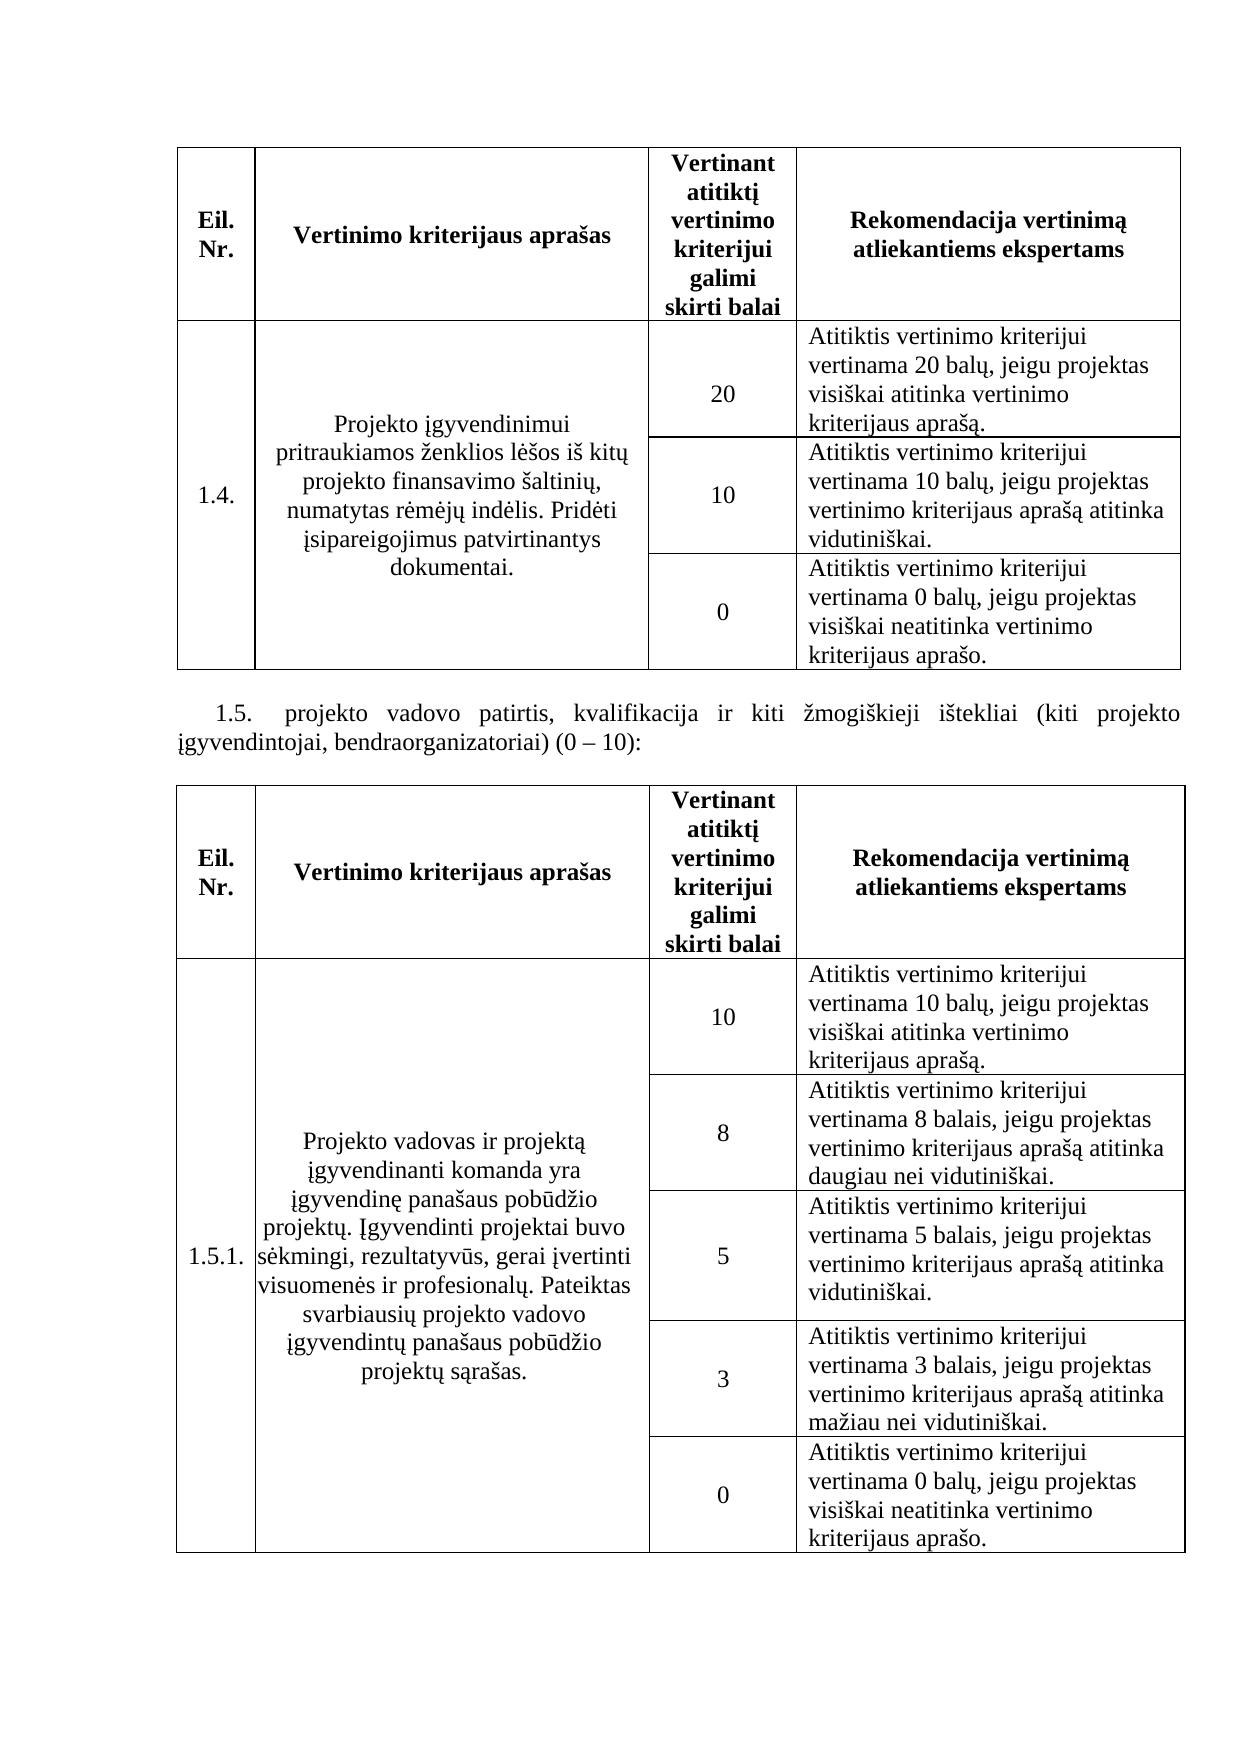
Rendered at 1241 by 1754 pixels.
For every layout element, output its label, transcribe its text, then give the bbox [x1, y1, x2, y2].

table_cell 10 [650, 959, 796, 1074]
table_cell Atitiktis vertinimo kriterijui vertinama 0 balų, jeigu projektas visiškai neatitinka vertinimo kriterijaus aprašo. [797, 554, 1180, 668]
table_cell Atitiktis vertinimo kriterijui vertinama 0 balų, jeigu projektas visiškai neatitinka vertinimo kriterijaus aprašo. [797, 1437, 1184, 1552]
table_cell Projekto vadovas ir projektą įgyvendinanti komanda yra įgyvendinę panašaus pobūdžio projektų. Įgyvendinti projektai buvo sėkmingi, rezultatyvūs, gerai įvertinti visuomenės ir profesionalų. Pateiktas svarbiausių projekto vadovo įgyvendintų panašaus pobūdžio projektų sąrašas. [256, 959, 649, 1552]
table_cell Atitiktis vertinimo kriterijui vertinama 20 balų, jeigu projektas visiškai atitinka vertinimo kriterijaus aprašą. [797, 321, 1180, 436]
table_cell Atitiktis vertinimo kriterijui vertinama 10 balų, jeigu projektas vertinimo kriterijaus aprašą atitinka vidutiniškai. [797, 438, 1180, 552]
table_cell 3 [650, 1321, 796, 1436]
table_cell Atitiktis vertinimo kriterijui vertinama 8 balais, jeigu projektas vertinimo kriterijaus aprašą atitinka daugiau nei vidutiniškai. [797, 1075, 1184, 1190]
table_header Vertinant atitiktį vertinimo kriterijui galimi skirti balai [650, 786, 796, 958]
table_cell Atitiktis vertinimo kriterijui vertinama 5 balais, jeigu projektas vertinimo kriterijaus aprašą atitinka vidutiniškai. [797, 1191, 1184, 1320]
table_header Eil. Nr. [177, 786, 255, 958]
table_cell 1.5.1. [177, 959, 255, 1552]
table_header Rekomendacija vertinimą atliekantiems ekspertams [797, 786, 1184, 958]
table_cell Atitiktis vertinimo kriterijui vertinama 3 balais, jeigu projektas vertinimo kriterijaus aprašą atitinka mažiau nei vidutiniškai. [797, 1321, 1184, 1436]
table_header Vertinimo kriterijaus aprašas [256, 786, 649, 958]
table_cell Projekto įgyvendinimui pritraukiamos ženklios lėšos iš kitų projekto finansavimo šaltinių, numatytas rėmėjų indėlis. Pridėti įsipareigojimus patvirtinantys dokumentai. [256, 321, 648, 668]
table_header Vertinimo kriterijaus aprašas [256, 148, 648, 320]
table_cell 5 [650, 1191, 796, 1320]
table_cell 1.4. [178, 321, 254, 668]
text 1.5. projekto vadovo patirtis, kvalifikacija ir kiti žmogiškieji ištekliai (kiti projekto įgyvendintojai, bendraorganizatoriai) (0 – 10): [177, 698, 1181, 756]
table_cell 0 [649, 554, 796, 668]
table_header Rekomendacija vertinimą atliekantiems ekspertams [797, 148, 1180, 320]
table_cell 10 [649, 438, 796, 552]
table_cell 8 [650, 1075, 796, 1190]
table_header Vertinant atitiktį vertinimo kriterijui galimi skirti balai [649, 148, 796, 320]
table_cell 20 [649, 321, 796, 436]
table_cell Atitiktis vertinimo kriterijui vertinama 10 balų, jeigu projektas visiškai atitinka vertinimo kriterijaus aprašą. [797, 959, 1184, 1074]
table_header Eil. Nr. [178, 148, 254, 320]
table_cell 0 [650, 1437, 796, 1552]
